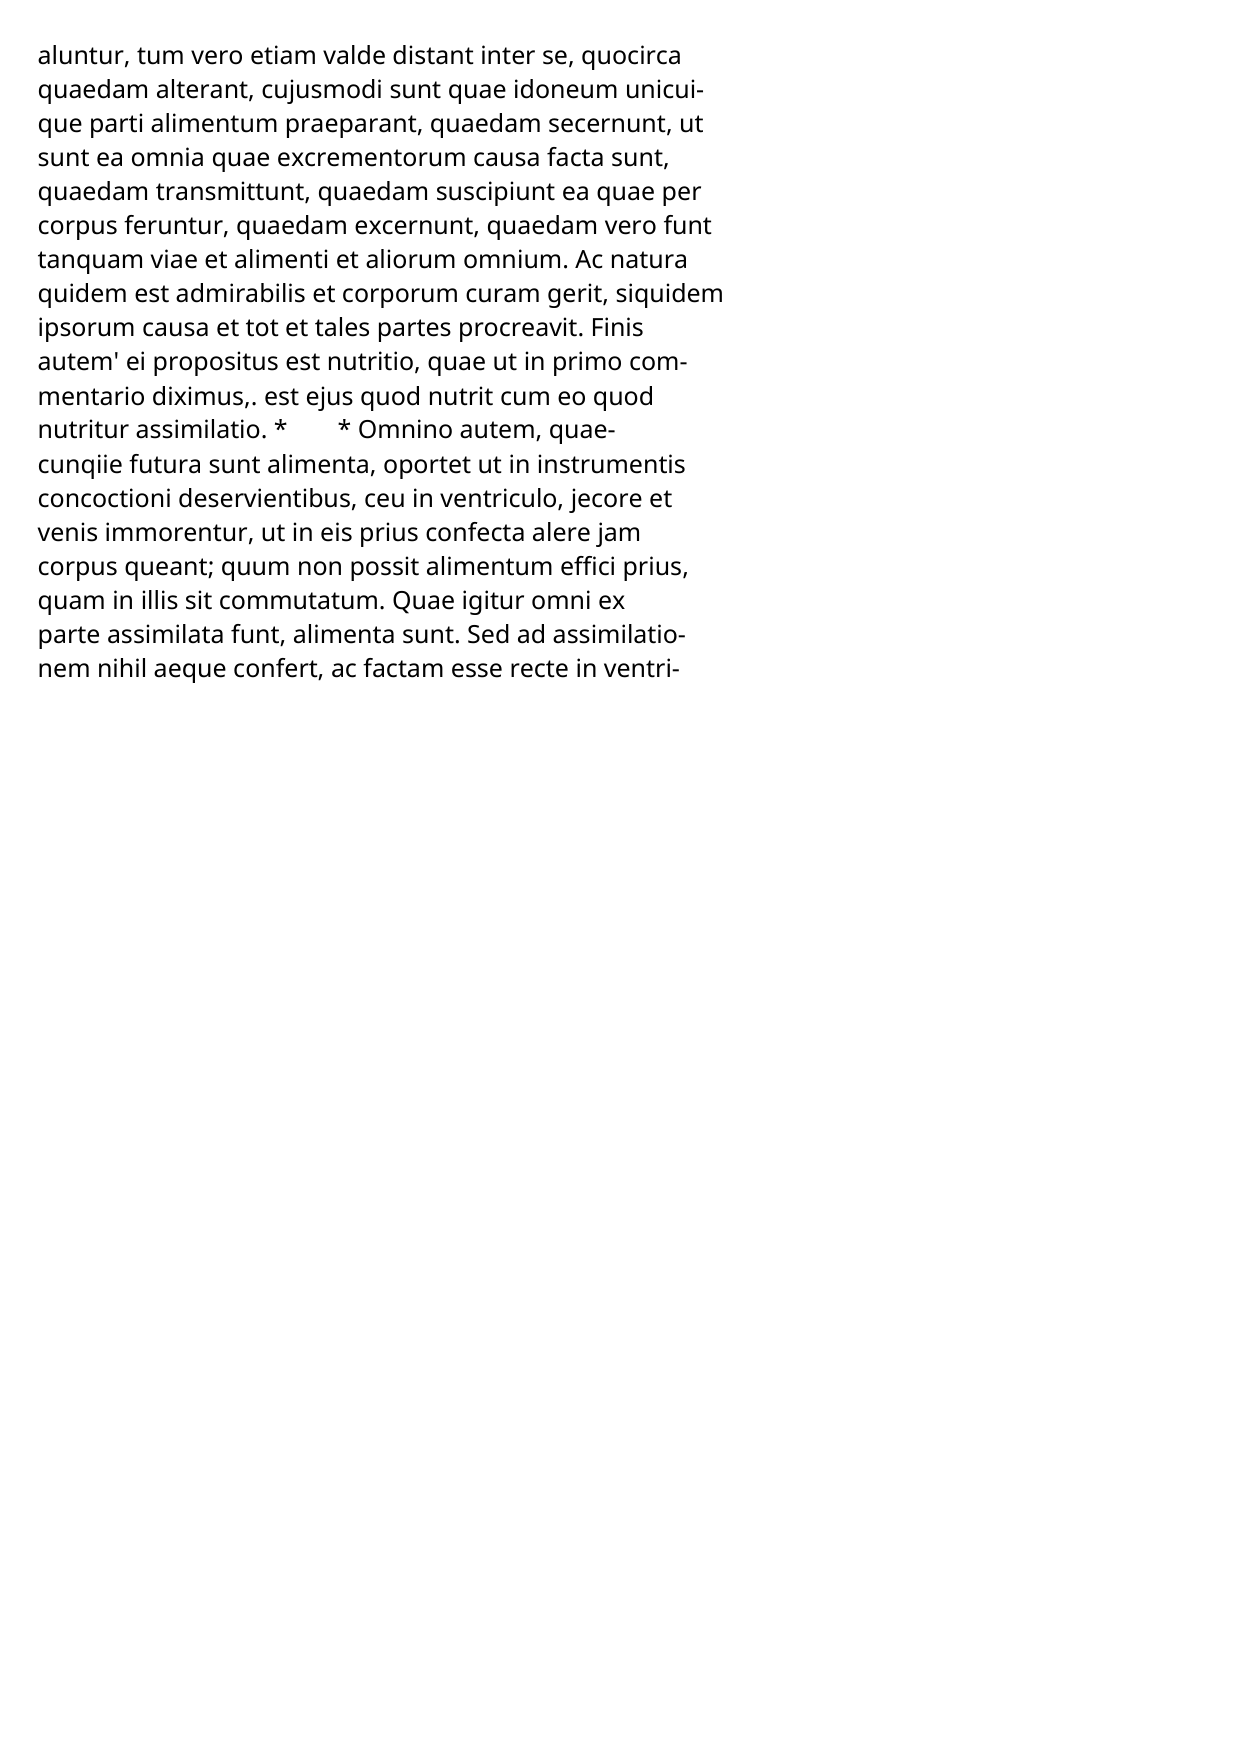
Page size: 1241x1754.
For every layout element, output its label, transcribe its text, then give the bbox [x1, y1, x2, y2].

text aluntur, tum vero etiam valde distant inter se, quocirca quaedam alterant, cujusmodi sunt quae idoneum unicui- que parti alimentum praeparant, quaedam secernunt, ut sunt ea omnia quae excrementorum causa facta sunt, quaedam transmittunt, quaedam suscipiunt ea quae per corpus feruntur, quaedam excernunt, quaedam vero funt tanquam viae et alimenti et aliorum omnium. Ac natura quidem est admirabilis et corporum curam gerit, siquidem ipsorum causa et tot et tales partes procreavit. Finis autem' ei propositus est nutritio, quae ut in primo com- mentario diximus,. est ejus quod nutrit cum eo quod nutritur assimilatio. * * Omnino autem, quae- [37, 37, 1203, 446]
text cunqiie futura sunt alimenta, oportet ut in instrumentis concoctioni deservientibus, ceu in ventriculo, jecore et venis immorentur, ut in eis prius confecta alere jam corpus queant; quum non possit alimentum effici prius, quam in illis sit commutatum. Quae igitur omni ex parte assimilata funt, alimenta sunt. Sed ad assimilatio- nem nihil aeque confert, ac factam esse recte in ventri- [37, 446, 1203, 685]
